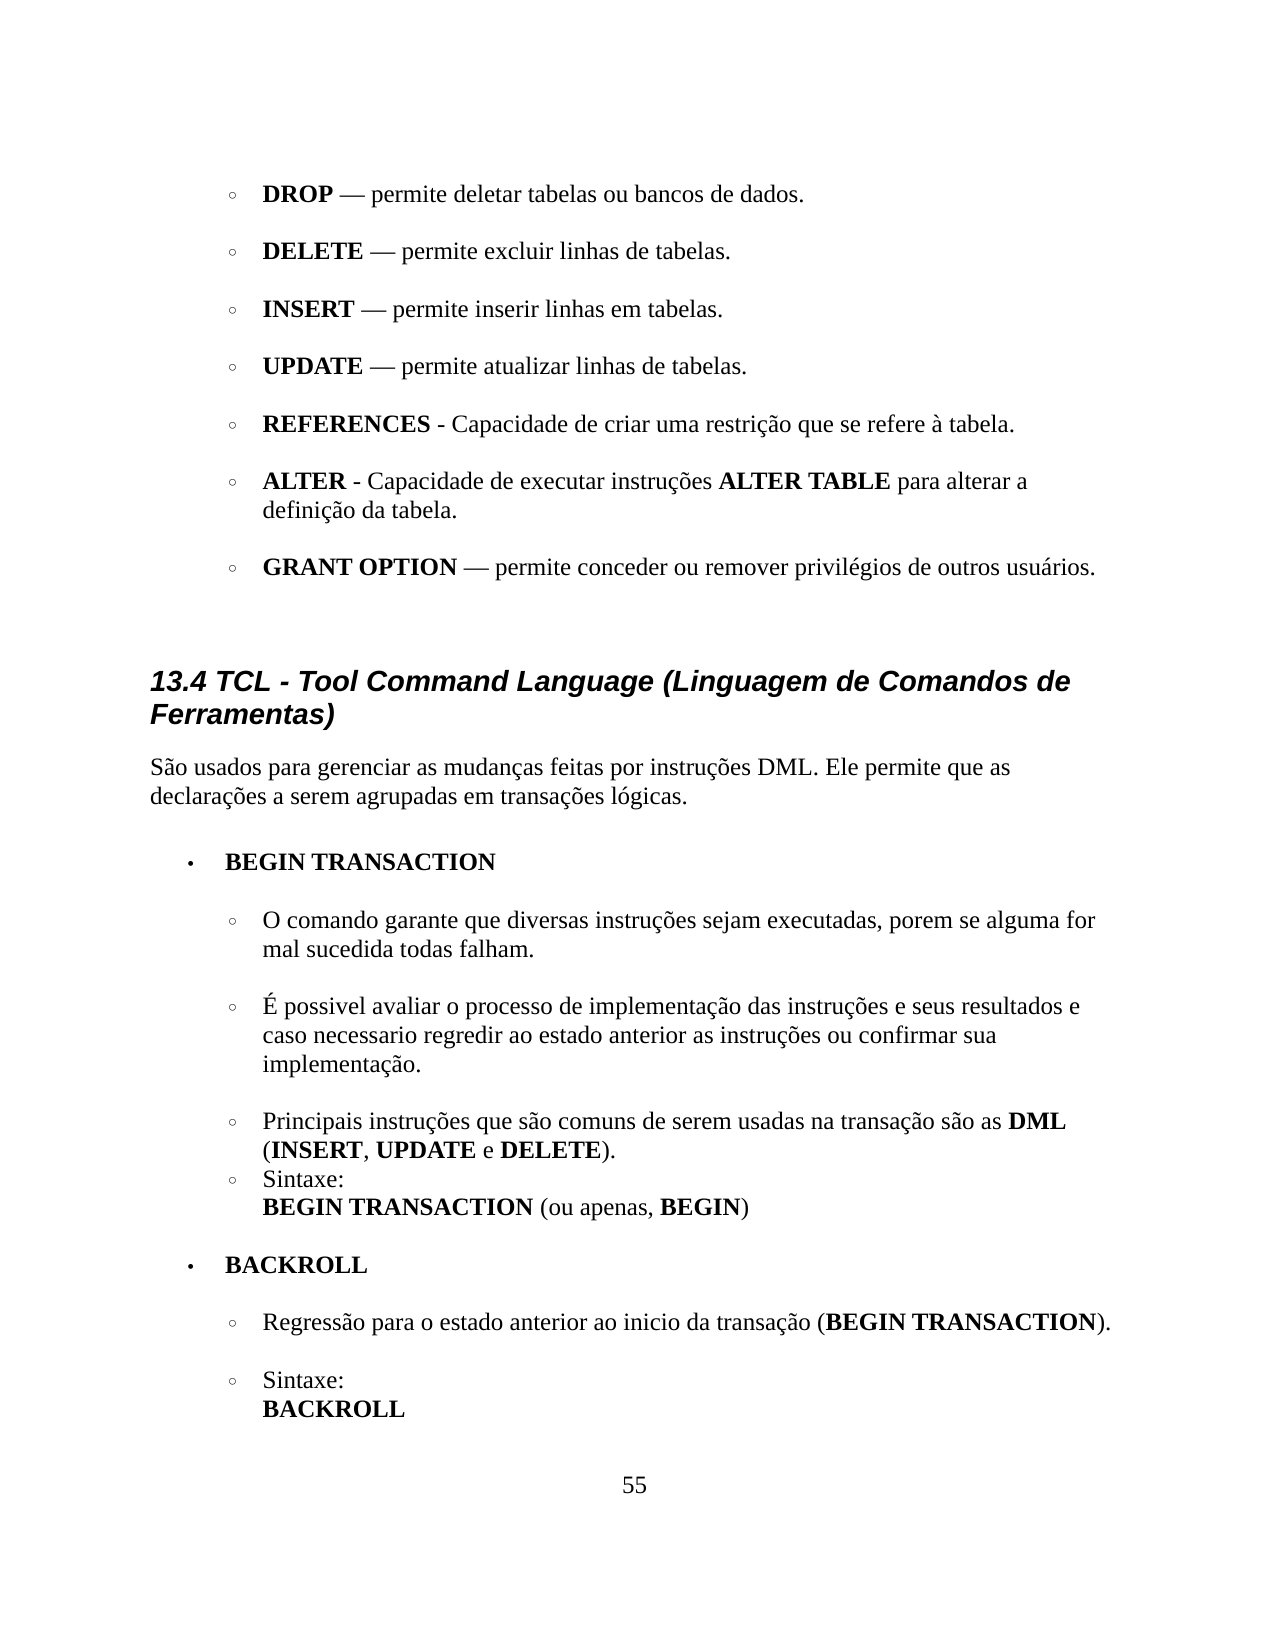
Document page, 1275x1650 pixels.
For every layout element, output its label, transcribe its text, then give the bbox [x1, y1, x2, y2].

list GRANT OPTION — permite conceder ou remover privilégios de outros usuários. [225, 552, 1125, 610]
list REFERENCES - Capacidade de criar uma restrição que se refere à tabela. [225, 409, 1125, 466]
list Sintaxe: BEGIN TRANSACTION (ou apenas, BEGIN) [225, 1164, 1125, 1250]
list Sintaxe: BACKROLL GO [225, 1365, 1125, 1422]
list [225, 150, 1125, 179]
list Principais instruções que são comuns de serem usadas na transação são as DML (INSERT, UPDATE e DELETE). [225, 1106, 1125, 1164]
text São usados para gerenciar as mudanças feitas por instruções DML. Ele permite que as declarações a serem agrupadas em transações lógicas. [150, 752, 1125, 838]
list O comando garante que diversas instruções sejam executadas, porem se alguma for mal sucedida todas falham. [225, 905, 1125, 991]
list É possivel avaliar o processo de implementação das instruções e seus resultados e caso necessario regredir ao estado anterior as instruções ou confirmar sua implementação. [225, 991, 1125, 1106]
subtitle 13.4 TCL - Tool Command Language (Linguagem de Comandos de Ferramentas) [150, 664, 1125, 731]
list BEGIN TRANSACTION [187, 847, 1125, 905]
list INSERT — permite inserir linhas em tabelas. [225, 294, 1125, 351]
list DELETE — permite excluir linhas de tabelas. [225, 236, 1125, 294]
list Regressão para o estado anterior ao inicio da transação (BEGIN TRANSACTION). [225, 1307, 1125, 1365]
list DROP — permite deletar tabelas ou bancos de dados. [225, 179, 1125, 236]
list ALTER - Capacidade de executar instruções ALTER TABLE para alterar a definição da tabela. [225, 466, 1125, 552]
list BACKROLL [187, 1250, 1125, 1307]
list UPDATE — permite atualizar linhas de tabelas. [225, 351, 1125, 409]
